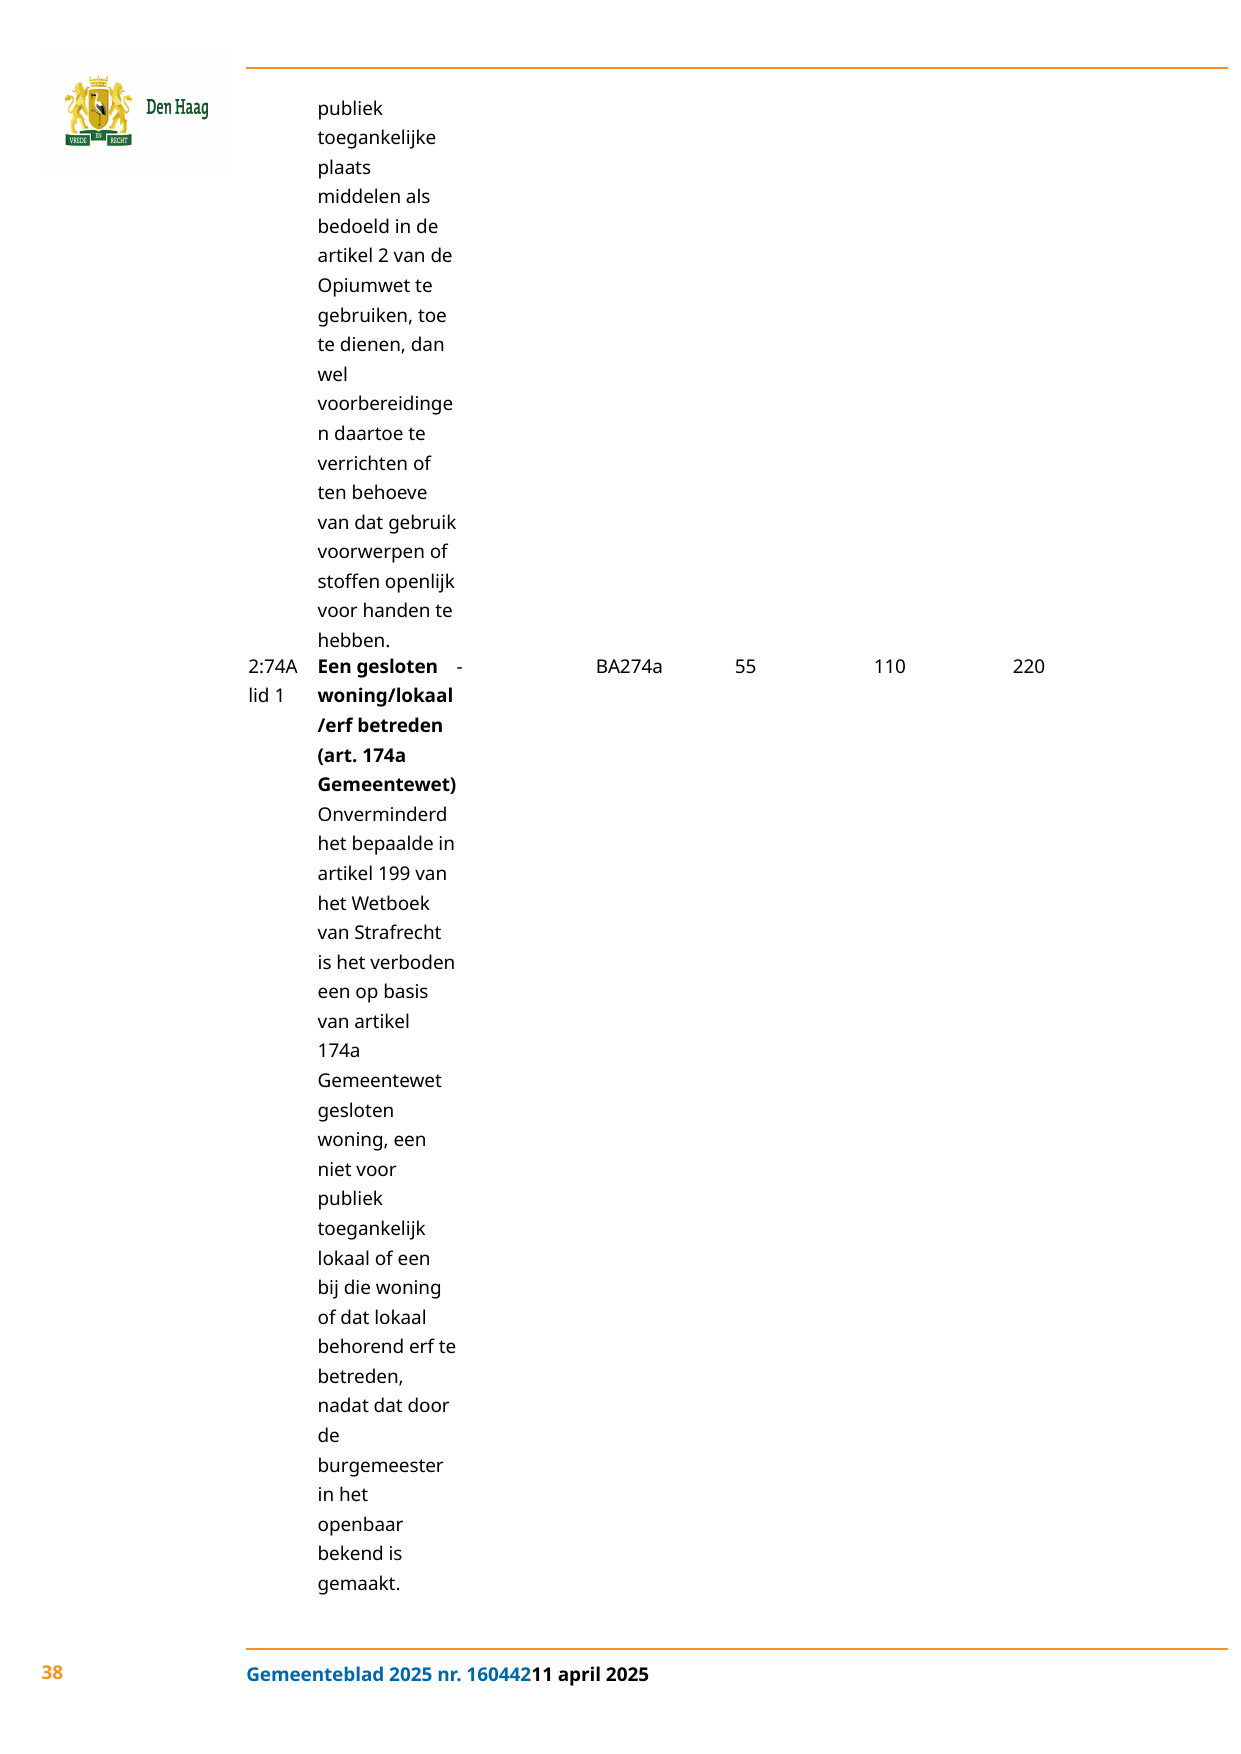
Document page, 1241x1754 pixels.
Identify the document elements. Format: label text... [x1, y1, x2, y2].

table_cell [596, 95, 734, 653]
table_cell BA274a [596, 653, 734, 1596]
table_cell 110 [874, 653, 1013, 1596]
picture [41, 47, 231, 172]
table_cell - [456, 653, 596, 1596]
table_cell [874, 95, 1013, 653]
table_cell 2:74A lid 1 [248, 653, 317, 1596]
table_cell [248, 95, 317, 653]
table_cell [1013, 95, 1152, 653]
table_cell 55 [735, 653, 873, 1596]
table_cell [735, 95, 873, 653]
table_cell 220 [1013, 653, 1152, 1596]
table_cell Een gesloten woning/lokaal/erf betreden (art. 174a Gemeentewet) Onverminderd het bepaalde in artikel 199 van het Wetboek van Strafrecht is het verboden een op basis van artikel 174a Gemeentewet gesloten woning, een niet voor publiek toegankelijk lokaal of een bij die woning of dat lokaal behorend erf te betreden, nadat dat door de burgemeester in het openbaar bekend is gemaakt. [318, 653, 456, 1596]
table_cell [456, 95, 596, 653]
table_cell publiek toegankelijke plaats middelen als bedoeld in de artikel 2 van de Opiumwet te gebruiken, toe te dienen, dan wel voorbereidingen daartoe te verrichten of ten behoeve van dat gebruik voorwerpen of stoffen openlijk voor handen te hebben. [318, 95, 456, 653]
